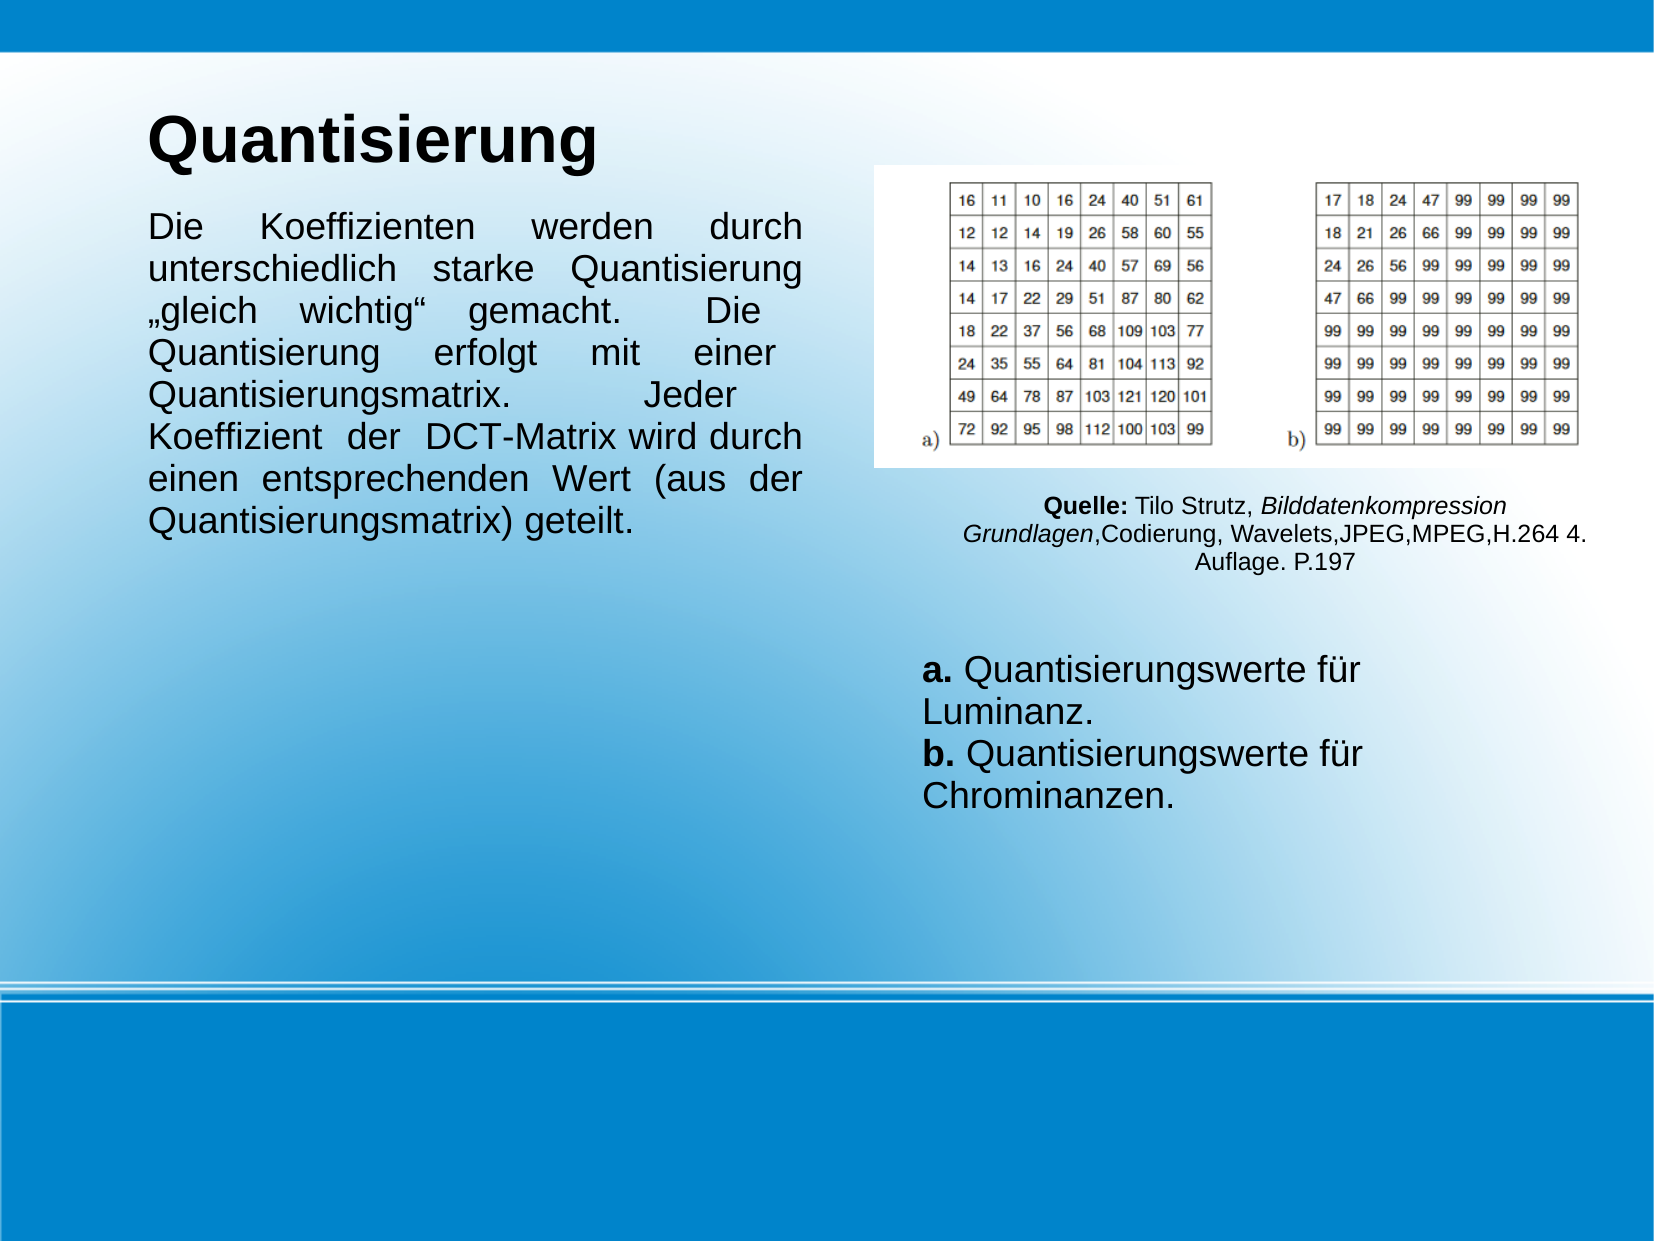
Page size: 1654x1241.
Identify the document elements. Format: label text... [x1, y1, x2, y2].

picture [0, 52, 1654, 1241]
list Quantisierung Die Koeffizienten werden durch unterschiedlich starke Quantisierung „gleich wichtig“ gemacht. Die Quantisierung erfolgt mit einer Quantisierungsmatrix. Jeder Koeffizient der DCT-Matrix wird durch einen entsprechenden Wert (aus der Quantisierungsmatrix) geteilt. [77, 101, 804, 934]
text_box Quelle: Tilo Strutz, Bilddatenkompression Grundlagen,Codierung, Wavelets,JPEG,MPEG,H.264 4. Auflage. P.197 [933, 484, 1619, 585]
text_box a. Quantisierungswerte für Luminanz. b. Quantisierungswerte für Chrominanzen. [907, 641, 1536, 827]
